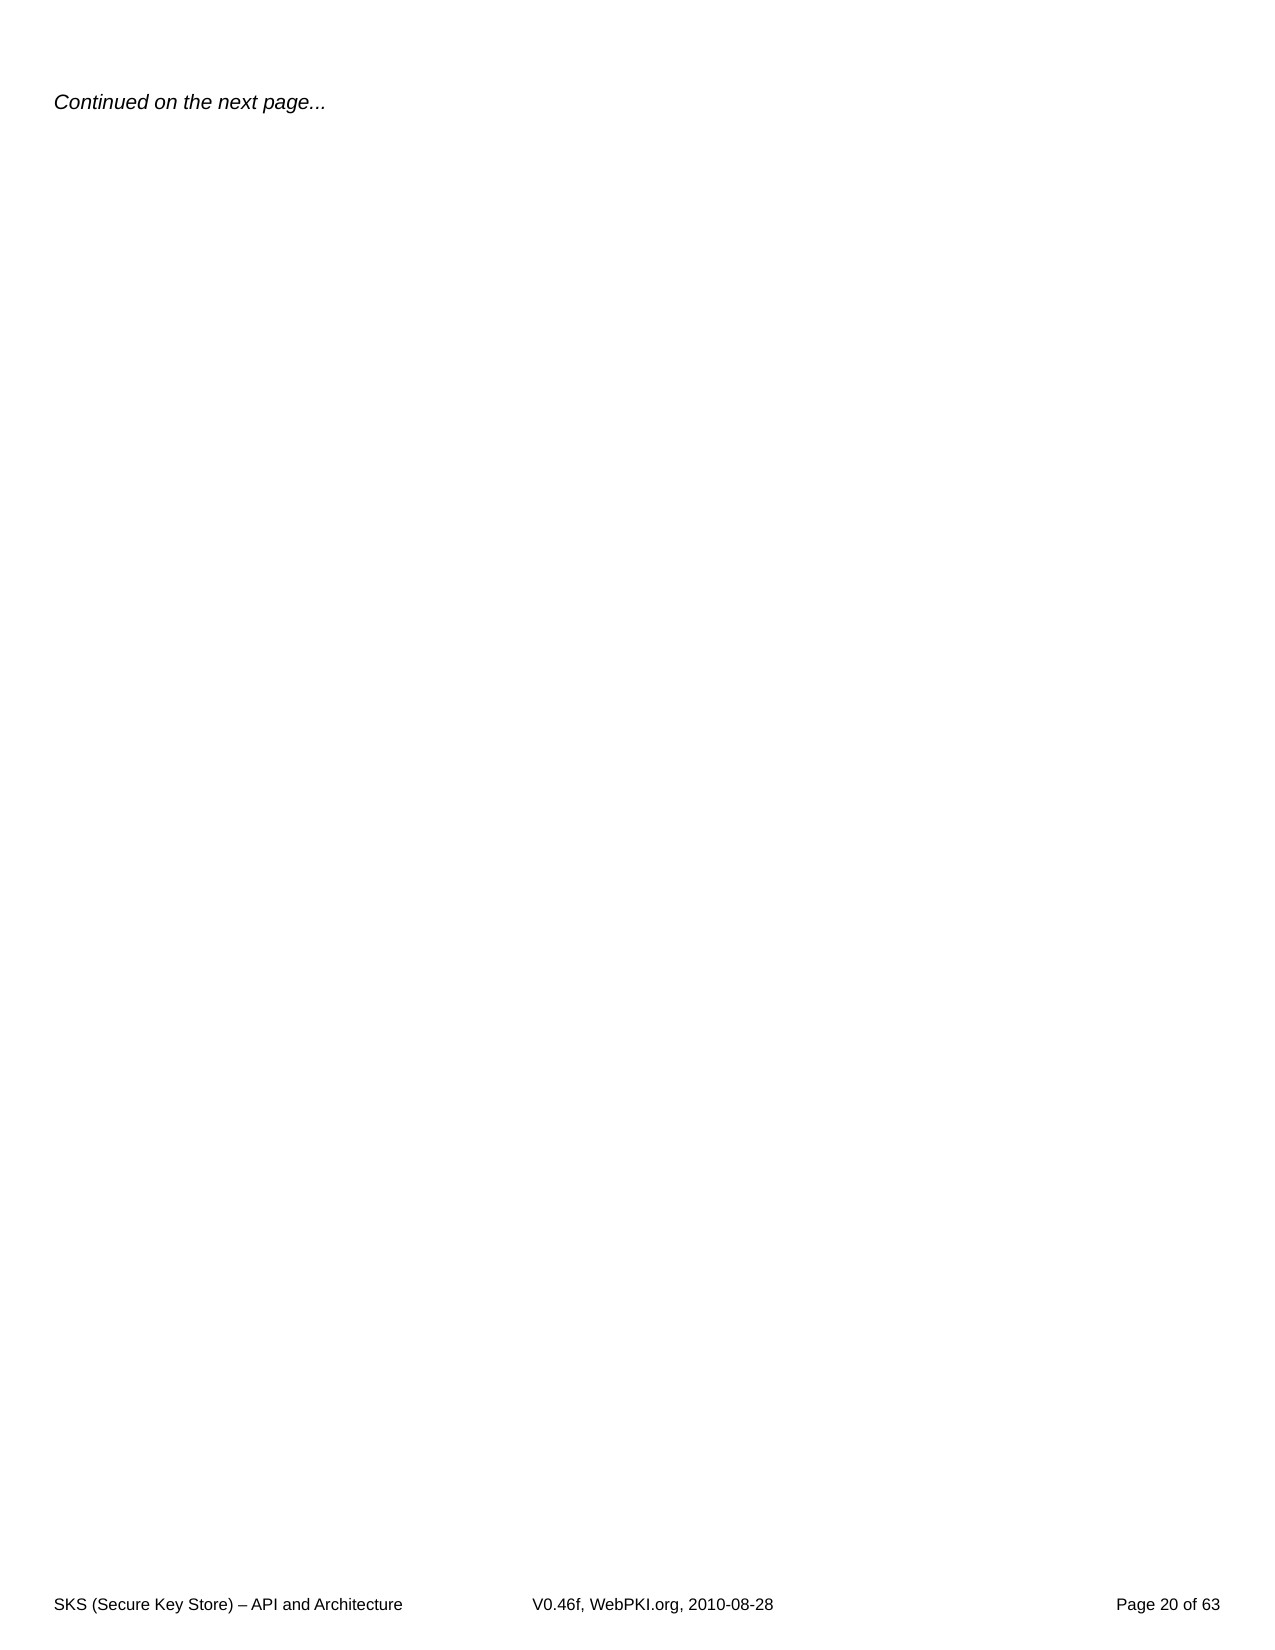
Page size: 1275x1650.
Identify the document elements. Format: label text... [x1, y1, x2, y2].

text Continued on the next page... [54, 66, 1221, 114]
